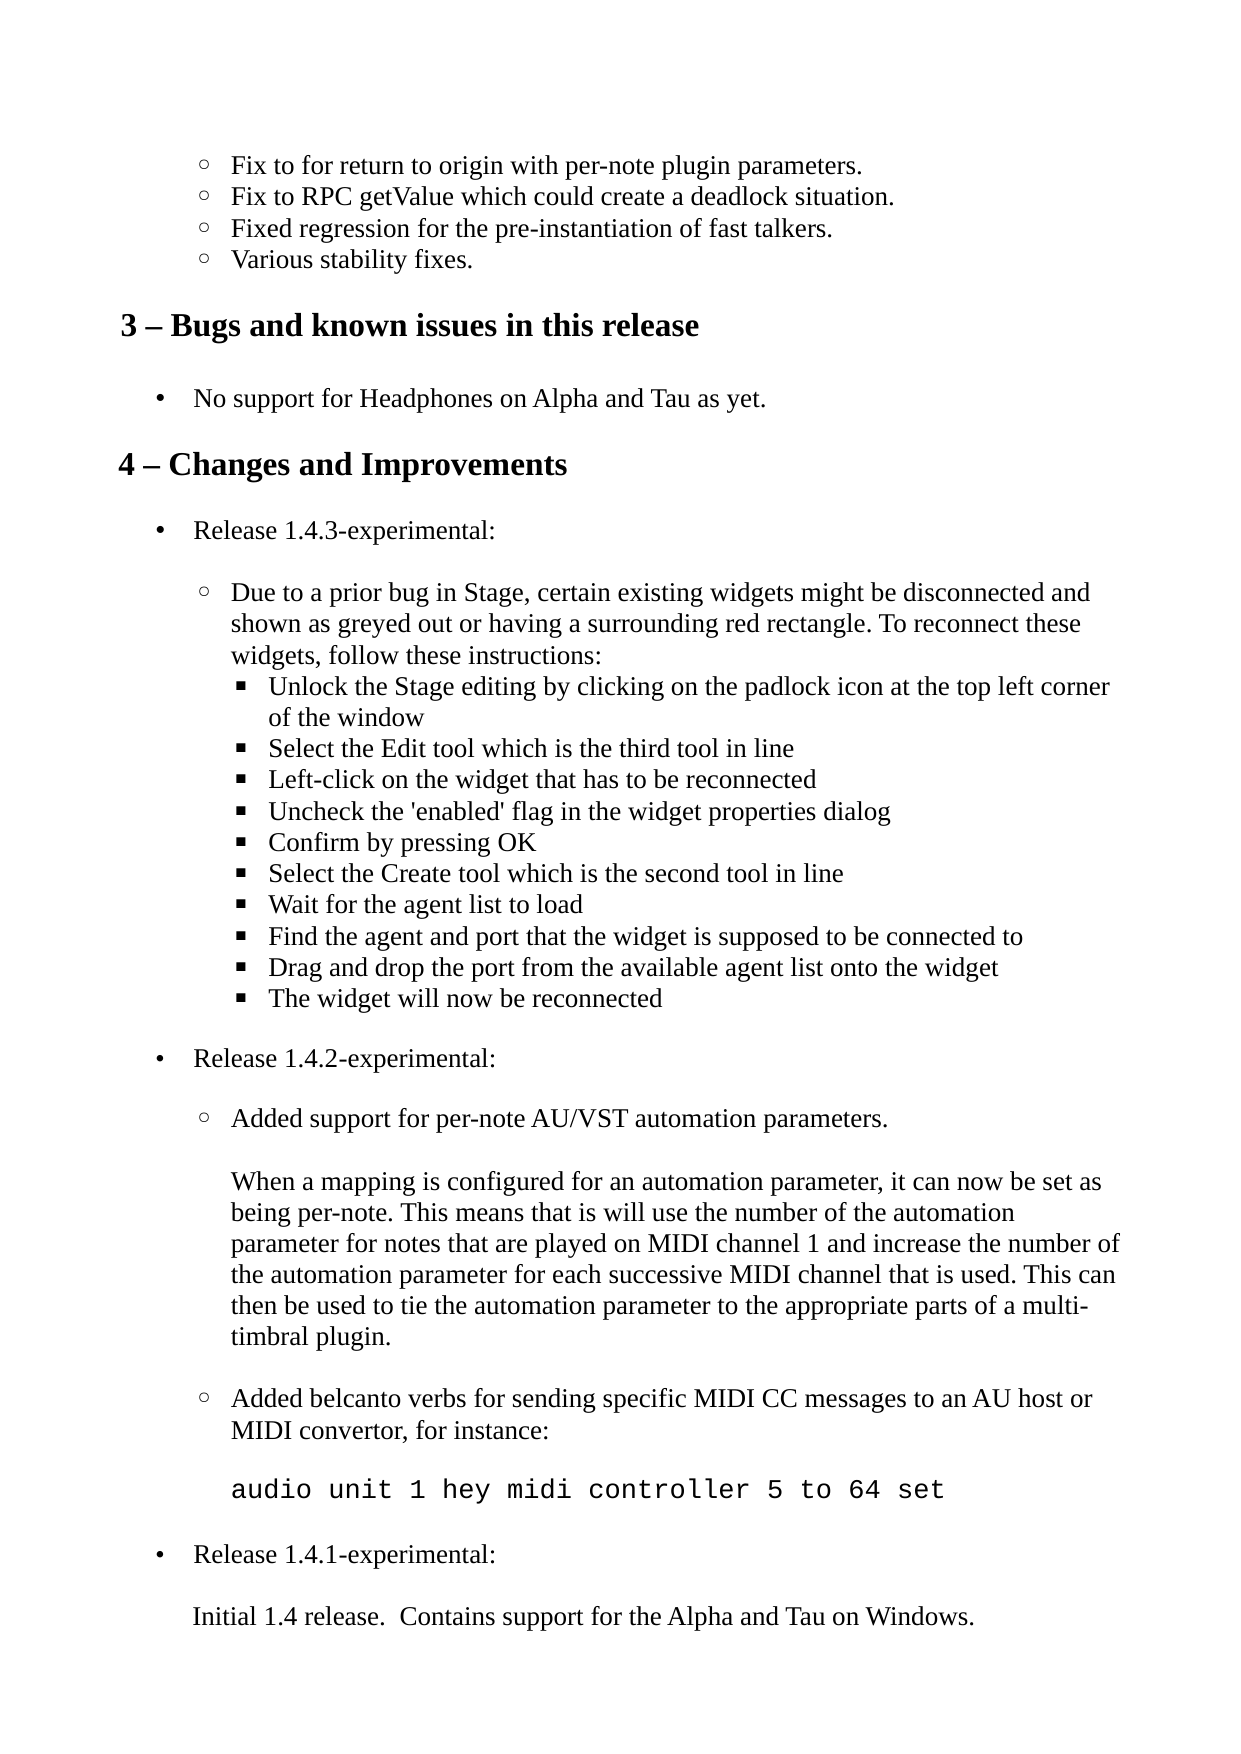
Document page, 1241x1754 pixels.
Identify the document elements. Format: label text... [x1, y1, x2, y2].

list Added support for per-note AU/VST automation parameters. When a mapping is configured for an automation parameter, it can now be set as being per-note. This means that is will use the number of the automation parameter for notes that are played on MIDI channel 1 and increase the number of the automation parameter for each successive MIDI channel that is used. This can then be used to tie the automation parameter to the appropriate parts of a multi-timbral plugin. [193, 1102, 1122, 1383]
list Release 1.4.2-experimental: [156, 1042, 1122, 1102]
list No support for Headphones on Alpha and Tau as yet. [156, 382, 1122, 413]
list Fix to for return to origin with per-note plugin parameters. [193, 149, 1122, 181]
list [156, 118, 1122, 149]
list The widget will now be reconnected [231, 982, 1122, 1013]
list Uncheck the 'enabled' flag in the widget properties dialog [231, 795, 1122, 826]
text 4 – Changes and Improvements [118, 444, 1122, 483]
list Added belcanto verbs for sending specific MIDI CC messages to an AU host or MIDI convertor, for instance: audio unit 1 hey midi controller 5 to 64 set [193, 1383, 1122, 1507]
list Due to a prior bug in Stage, certain existing widgets might be disconnected and shown as greyed out or having a surrounding red rectangle. To reconnect these widgets, follow these instructions: [193, 576, 1122, 670]
list Unlock the Stage editing by clicking on the padlock icon at the top left corner of the window [231, 670, 1122, 732]
list Confirm by pressing OK [231, 826, 1122, 857]
list Various stability fixes. [193, 243, 1122, 274]
list Release 1.4.1-experimental: [156, 1538, 1122, 1569]
list Wait for the agent list to load [231, 888, 1122, 920]
list Select the Edit tool which is the third tool in line [231, 732, 1122, 763]
list 3 – Bugs and known issues in this release [83, 305, 1122, 344]
list Drag and drop the port from the available agent list onto the widget [231, 951, 1122, 982]
text Initial 1.4 release. Contains support for the Alpha and Tau on Windows. [192, 1600, 1122, 1631]
list Select the Create tool which is the second tool in line [231, 857, 1122, 888]
list Fixed regression for the pre-instantiation of fast talkers. [193, 212, 1122, 243]
list Release 1.4.3-experimental: [156, 514, 1122, 576]
list Left-click on the widget that has to be reconnected [231, 763, 1122, 795]
list Find the agent and port that the widget is supposed to be connected to [231, 920, 1122, 951]
list Fix to RPC getValue which could create a deadlock situation. [193, 181, 1122, 212]
